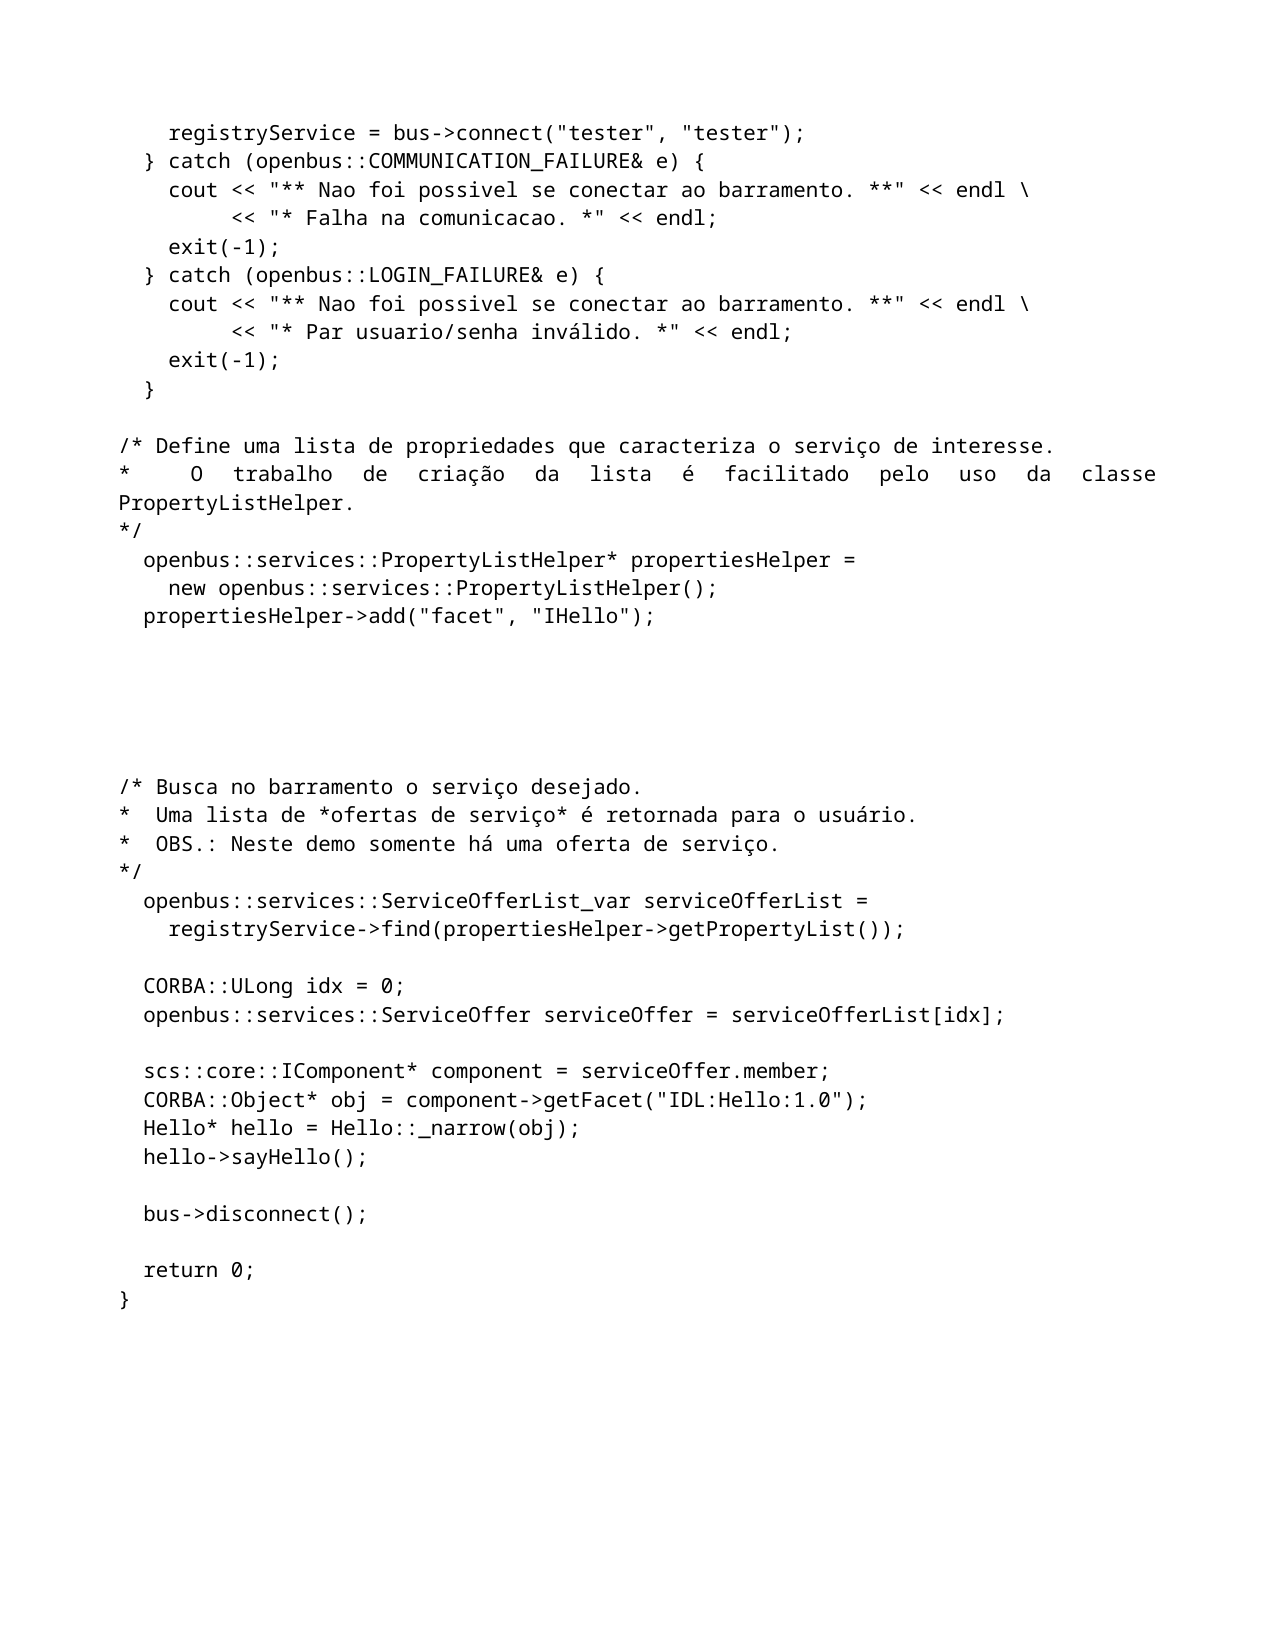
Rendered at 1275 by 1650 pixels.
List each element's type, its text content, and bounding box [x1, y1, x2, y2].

text CORBA::ULong idx = 0; [118, 971, 1157, 1000]
text propertiesHelper->add("facet", "IHello"); [118, 602, 1157, 630]
text Hello* hello = Hello::_narrow(obj); [118, 1113, 1157, 1142]
text bus->disconnect(); [118, 1199, 1157, 1227]
text return 0; [118, 1256, 1157, 1284]
text } [118, 1284, 1157, 1312]
text scs::core::IComponent* component = serviceOffer.member; [118, 1057, 1157, 1085]
text /* Define uma lista de propriedades que caracteriza o serviço de interesse. [118, 431, 1157, 459]
text openbus::services::ServiceOffer serviceOffer = serviceOfferList[idx]; [118, 1000, 1157, 1028]
text hello->sayHello(); [118, 1142, 1157, 1170]
text registryService->find(propertiesHelper->getPropertyList()); [118, 914, 1157, 943]
text * Uma lista de *ofertas de serviço* é retornada para o usuário. [118, 801, 1157, 829]
text * O trabalho de criação da lista é facilitado pelo uso da classe PropertyListHelper. [118, 459, 1157, 516]
text cout << "** Nao foi possivel se conectar ao barramento. **" << endl \ [118, 175, 1157, 203]
text } catch (openbus::LOGIN_FAILURE& e) { [118, 260, 1157, 289]
text << "* Par usuario/senha inválido. *" << endl; [118, 317, 1157, 346]
text */ [118, 516, 1157, 545]
text << "* Falha na comunicacao. *" << endl; [118, 203, 1157, 232]
text exit(-1); [118, 346, 1157, 374]
text } [118, 374, 1157, 402]
text CORBA::Object* obj = component->getFacet("IDL:Hello:1.0"); [118, 1085, 1157, 1113]
text * OBS.: Neste demo somente há uma oferta de serviço. [118, 829, 1157, 857]
text } catch (openbus::COMMUNICATION_FAILURE& e) { [118, 147, 1157, 175]
text new openbus::services::PropertyListHelper(); [118, 573, 1157, 602]
text registryService = bus->connect("tester", "tester"); [118, 118, 1157, 147]
text cout << "** Nao foi possivel se conectar ao barramento. **" << endl \ [118, 289, 1157, 317]
text openbus::services::PropertyListHelper* propertiesHelper = [118, 545, 1157, 573]
text */ [118, 857, 1157, 886]
text /* Busca no barramento o serviço desejado. [118, 772, 1157, 801]
text exit(-1); [118, 232, 1157, 260]
text openbus::services::ServiceOfferList_var serviceOfferList = [118, 886, 1157, 914]
